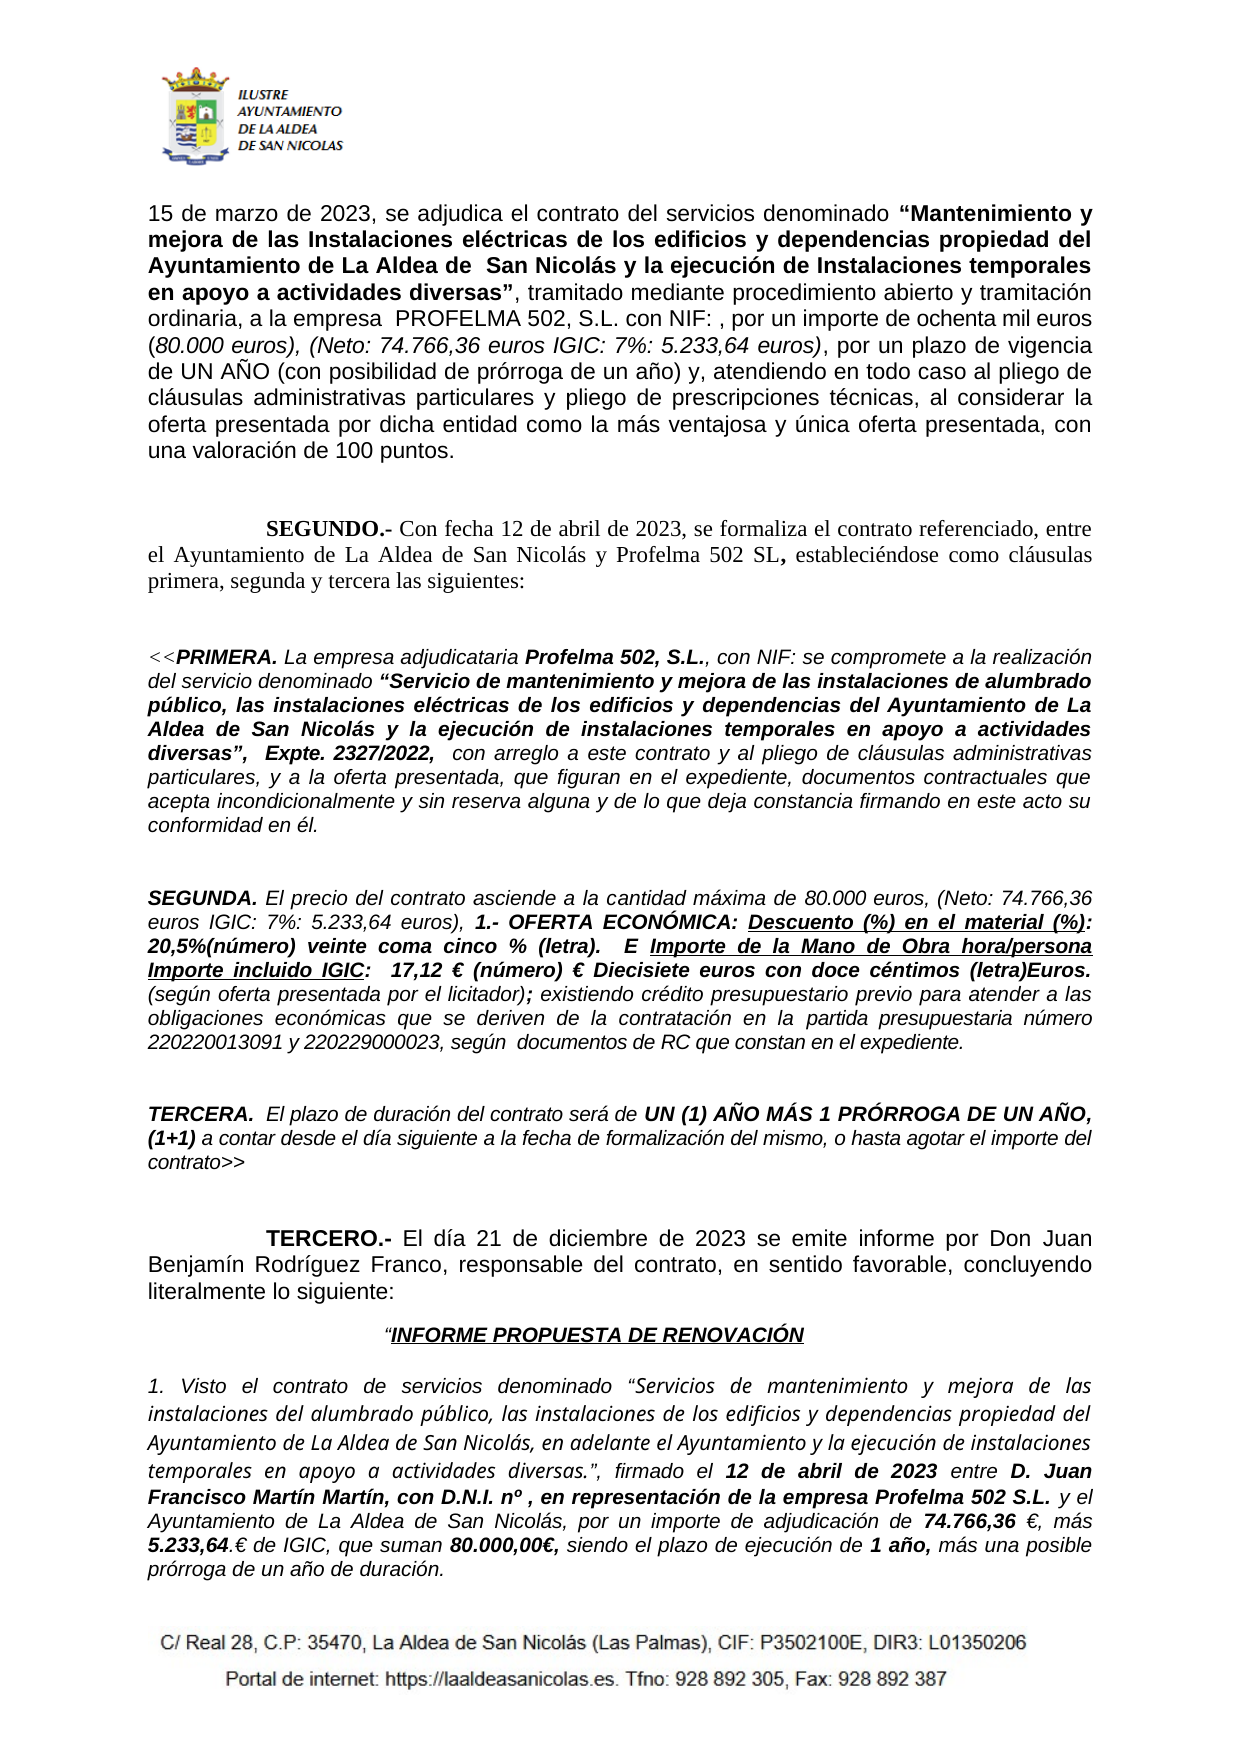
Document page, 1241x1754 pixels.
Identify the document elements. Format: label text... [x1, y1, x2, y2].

text TERCERO.- El día 21 de diciembre de 2023 se emite informe por Don Juan Benjamín Rodríguez Franco, responsable del contrato, en sentido favorable, concluyendo literalmente lo siguiente: [148, 1225, 1093, 1304]
text SEGUNDA. El precio del contrato asciende a la cantidad máxima de 80.000 euros, (Neto: 74.766,36 euros IGIC: 7%: 5.233,64 euros), 1.- OFERTA ECONÓMICA: Descuento (%) en el material (%): 20,5%(número) veinte coma cinco % (letra). E Importe de la Mano de Obra hora/persona Importe incluido IGIC: 17,12 € (número) € Diecisiete euros con doce céntimos (letra)Euros. (según oferta presentada por el licitador); existiendo crédito presupuestario previo para atender a las obligaciones económicas que se deriven de la contratación en la partida presupuestaria número 220220013091 y 220229000023, según documentos de RC que constan en el expediente. [148, 886, 1093, 1054]
picture [148, 1626, 1034, 1695]
text SEGUNDO.- Con fecha 12 de abril de 2023, se formaliza el contrato referenciado, entre el Ayuntamiento de La Aldea de San Nicolás y Profelma 502 SL, estableciéndose como cláusulas primera, segunda y tercera las siguientes: [148, 515, 1093, 594]
text TERCERA. El plazo de duración del contrato será de UN (1) AÑO MÁS 1 PRÓRROGA DE UN AÑO, (1+1) a contar desde el día siguiente a la fecha de formalización del mismo, o hasta agotar el importe del contrato>> [148, 1102, 1093, 1173]
picture [148, 59, 359, 173]
text 1. Visto el contrato de servicios denominado “Servicios de mantenimiento y mejora de las instalaciones del alumbrado público, las instalaciones de los edificios y dependencias propiedad del Ayuntamiento de La Aldea de San Nicolás, en adelante el Ayuntamiento y la ejecución de instalaciones temporales en apoyo a actividades diversas.”, firmado el 12 de abril de 2023 entre D. Juan Francisco Martín Martín, con D.N.I. nº , en representación de la empresa Profelma 502 S.L. y el Ayuntamiento de La Aldea de San Nicolás, por un importe de adjudicación de 74.766,36 €, más 5.233,64.€ de IGIC, que suman 80.000,00€, siendo el plazo de ejecución de 1 año, más una posible prórroga de un año de duración. [148, 1371, 1093, 1580]
text “INFORME PROPUESTA DE RENOVACIÓN [298, 1322, 1093, 1346]
text 15 de marzo de 2023, se adjudica el contrato del servicios denominado “Mantenimiento y mejora de las Instalaciones eléctricas de los edificios y dependencias propiedad del Ayuntamiento de La Aldea de San Nicolás y la ejecución de Instalaciones temporales en apoyo a actividades diversas”, tramitado mediante procedimiento abierto y tramitación ordinaria, a la empresa PROFELMA 502, S.L. con NIF: , por un importe de ochenta mil euros (80.000 euros), (Neto: 74.766,36 euros IGIC: 7%: 5.233,64 euros), por un plazo de vigencia de UN AÑO (con posibilidad de prórroga de un año) y, atendiendo en todo caso al pliego de cláusulas administrativas particulares y pliego de prescripciones técnicas, al considerar la oferta presentada por dicha entidad como la más ventajosa y única oferta presentada, con una valoración de 100 puntos. [148, 200, 1093, 463]
text <<PRIMERA. La empresa adjudicataria Profelma 502, S.L., con NIF: se compromete a la realización del servicio denominado “Servicio de mantenimiento y mejora de las instalaciones de alumbrado público, las instalaciones eléctricas de los edificios y dependencias del Ayuntamiento de La Aldea de San Nicolás y la ejecución de instalaciones temporales en apoyo a actividades diversas”, Expte. 2327/2022, con arreglo a este contrato y al pliego de cláusulas administrativas particulares, y a la oferta presentada, que figuran en el expediente, documentos contractuales que acepta incondicionalmente y sin reserva alguna y de lo que deja constancia firmando en este acto su conformidad en él. [148, 645, 1093, 837]
